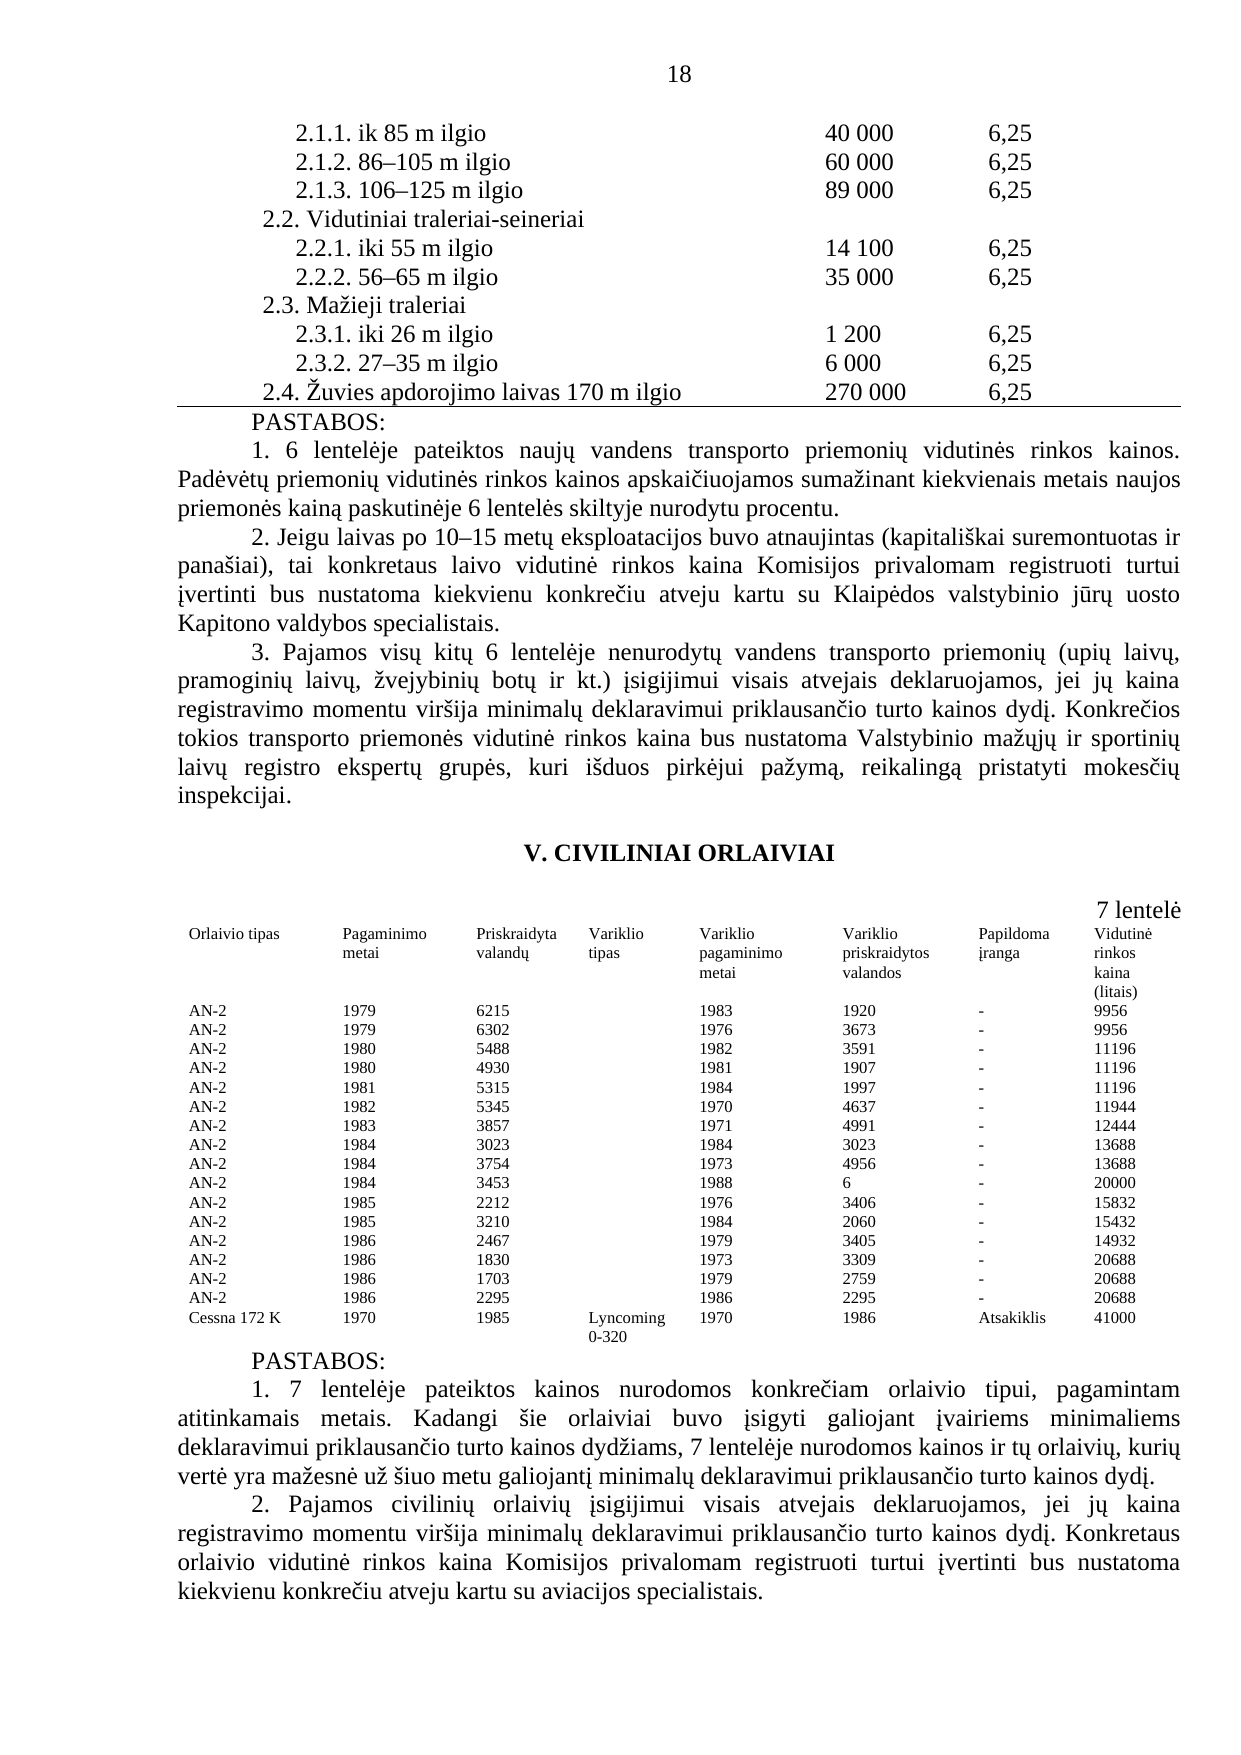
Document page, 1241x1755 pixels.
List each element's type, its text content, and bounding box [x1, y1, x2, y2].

table_cell 6,25 [977, 348, 1181, 377]
table_cell 1981 [688, 1058, 831, 1077]
table_cell [814, 204, 977, 233]
table_cell 3210 [465, 1212, 577, 1231]
text 1. 7 lentelėje pateiktos kainos nurodomos konkrečiam orlaivio tipui, pagamintam atitinkamais metais. Kadangi šie orlaiviai buvo įsigyti galiojant įvairiems minimaliems deklaravimui priklausančio turto kainos dydžiams, 7 lentelėje nurodomos kainos ir tų orlaivių, kurių vertė yra mažesnė už šiuo metu galiojantį minimalų deklaravimui priklausančio turto kainos dydį. [177, 1374, 1181, 1489]
table_cell [577, 1097, 688, 1116]
table_cell AN-2 [177, 1154, 331, 1173]
table_cell 1986 [688, 1288, 831, 1307]
table_cell 2.2.1. iki 55 m ilgio [177, 233, 813, 262]
table_cell - [967, 1173, 1083, 1192]
table_cell 1984 [331, 1154, 465, 1173]
table_cell 3023 [465, 1135, 577, 1154]
table_cell - [967, 1020, 1083, 1039]
table_cell - [967, 1039, 1083, 1058]
table_cell - [967, 1250, 1083, 1269]
table_cell 35 000 [814, 262, 977, 291]
table_cell - [967, 1058, 1083, 1077]
table_cell 3857 [465, 1116, 577, 1135]
table_cell AN-2 [177, 1173, 331, 1192]
text 3. Pajamos visų kitų 6 lentelėje nenurodytų vandens transporto priemonių (upių laivų, pramoginių laivų, žvejybinių botų ir kt.) įsigijimui visais atvejais deklaruojamos, jei jų kaina registravimo momentu viršija minimalų deklaravimui priklausančio turto kainos dydį. Konkrečios tokios transporto priemonės vidutinė rinkos kaina bus nustatoma Valstybinio mažųjų ir sportinių laivų registro ekspertų grupės, kuri išduos pirkėjui pažymą, reikalingą pristatyti mokesčių inspekcijai. [177, 637, 1181, 809]
table_cell [577, 1250, 688, 1269]
table_cell 2.1.1. ik 85 m ilgio [177, 118, 813, 147]
table_cell 2.3.2. 27–35 m ilgio [177, 348, 813, 377]
table_cell 11196 [1083, 1078, 1181, 1097]
table_cell 20688 [1083, 1250, 1181, 1269]
table_cell - [967, 1231, 1083, 1250]
table_cell 1970 [688, 1097, 831, 1116]
table_cell AN-2 [177, 1231, 331, 1250]
table_cell 89 000 [814, 176, 977, 204]
table_cell 2.1.2. 86–105 m ilgio [177, 147, 813, 176]
text PASTABOS: [177, 1346, 1181, 1374]
table_cell - [967, 1135, 1083, 1154]
table_cell 11196 [1083, 1058, 1181, 1077]
table_cell 2295 [831, 1288, 967, 1307]
table_cell Cessna 172 K [177, 1308, 331, 1346]
table_cell 9956 [1083, 1001, 1181, 1020]
table_cell [577, 1058, 688, 1077]
table_cell 6,25 [977, 176, 1181, 204]
table_cell 3754 [465, 1154, 577, 1173]
table_cell 1980 [331, 1039, 465, 1058]
table_header Priskraidyta valandų [465, 924, 577, 1001]
table_cell 6302 [465, 1020, 577, 1039]
table_cell 3673 [831, 1020, 967, 1039]
text V. CIVILINIAI ORLAIVIAI [177, 838, 1181, 867]
table_cell 1979 [688, 1269, 831, 1288]
table_cell 1979 [331, 1020, 465, 1039]
table_header Variklio tipas [577, 924, 688, 1001]
table_cell 15832 [1083, 1193, 1181, 1212]
table_header Pagaminimo metai [331, 924, 465, 1001]
table_cell 13688 [1083, 1154, 1181, 1173]
table_cell [577, 1135, 688, 1154]
table_cell 14 100 [814, 233, 977, 262]
table_header Vidutinė rinkos kaina (litais) [1083, 924, 1181, 1001]
table_cell AN-2 [177, 1212, 331, 1231]
table_cell 1973 [688, 1154, 831, 1173]
table_cell [814, 291, 977, 319]
table_cell AN-2 [177, 1250, 331, 1269]
table_cell 1988 [688, 1173, 831, 1192]
table_cell 60 000 [814, 147, 977, 176]
table_cell - [967, 1288, 1083, 1307]
table_cell 1982 [688, 1039, 831, 1058]
table_cell [577, 1001, 688, 1020]
table_cell 1 200 [814, 319, 977, 348]
table_cell 1979 [331, 1001, 465, 1020]
table_cell AN-2 [177, 1193, 331, 1212]
table_cell 3309 [831, 1250, 967, 1269]
table_cell 12444 [1083, 1116, 1181, 1135]
table_cell 1907 [831, 1058, 967, 1077]
table_cell 3023 [831, 1135, 967, 1154]
table_cell 41000 [1083, 1308, 1181, 1346]
table_cell 13688 [1083, 1135, 1181, 1154]
table_cell 270 000 [814, 377, 977, 406]
table_cell 1986 [831, 1308, 967, 1346]
table_cell 4637 [831, 1097, 967, 1116]
table_cell AN-2 [177, 1288, 331, 1307]
table_cell 1983 [331, 1116, 465, 1135]
table_cell 1986 [331, 1269, 465, 1288]
table_cell 9956 [1083, 1020, 1181, 1039]
table_cell 14932 [1083, 1231, 1181, 1250]
table_cell 1970 [688, 1308, 831, 1346]
table_cell 1976 [688, 1020, 831, 1039]
table_cell 2.3.1. iki 26 m ilgio [177, 319, 813, 348]
table_cell 20688 [1083, 1269, 1181, 1288]
table_cell - [967, 1212, 1083, 1231]
table_header Variklio pagaminimo metai [688, 924, 831, 1001]
table_cell [577, 1212, 688, 1231]
text 2. Pajamos civilinių orlaivių įsigijimui visais atvejais deklaruojamos, jei jų kaina registravimo momentu viršija minimalų deklaravimui priklausančio turto kainos dydį. Konkretaus orlaivio vidutinė rinkos kaina Komisijos privalomam registruoti turtui įvertinti bus nustatoma kiekvienu konkrečiu atveju kartu su aviacijos specialistais. [177, 1489, 1181, 1604]
table_cell 11196 [1083, 1039, 1181, 1058]
table_cell [977, 204, 1181, 233]
table_cell 6215 [465, 1001, 577, 1020]
table_cell - [967, 1154, 1083, 1173]
table_cell 1703 [465, 1269, 577, 1288]
table_cell 2.4. Žuvies apdorojimo laivas 170 m ilgio [177, 377, 813, 406]
table_cell 6,25 [977, 262, 1181, 291]
table_cell 1984 [331, 1173, 465, 1192]
table_cell 1970 [331, 1308, 465, 1346]
text 7 lentelė [177, 895, 1181, 924]
table_cell 2759 [831, 1269, 967, 1288]
table_cell [577, 1288, 688, 1307]
table_header Variklio priskraidytos valandos [831, 924, 967, 1001]
text 2. Jeigu laivas po 10–15 metų eksploatacijos buvo atnaujintas (kapitališkai suremontuotas ir panašiai), tai konkretaus laivo vidutinė rinkos kaina Komisijos privalomam registruoti turtui įvertinti bus nustatoma kiekvienu konkrečiu atveju kartu su Klaipėdos valstybinio jūrų uosto Kapitono valdybos specialistais. [177, 522, 1181, 637]
table_cell 11944 [1083, 1097, 1181, 1116]
table_cell - [967, 1269, 1083, 1288]
table_cell 2.3. Mažieji traleriai [177, 291, 813, 319]
table_cell 1986 [331, 1231, 465, 1250]
table_cell 20000 [1083, 1173, 1181, 1192]
table_cell 5488 [465, 1039, 577, 1058]
table_cell 2467 [465, 1231, 577, 1250]
table_cell [577, 1078, 688, 1097]
table_cell 3453 [465, 1173, 577, 1192]
table_cell 6,25 [977, 147, 1181, 176]
table_cell 6,25 [977, 118, 1181, 147]
table_cell 3405 [831, 1231, 967, 1250]
table_cell [577, 1231, 688, 1250]
table_cell 1981 [331, 1078, 465, 1097]
table_cell [577, 1116, 688, 1135]
table_cell 1984 [688, 1135, 831, 1154]
table_cell - [967, 1097, 1083, 1116]
table_cell 1986 [331, 1288, 465, 1307]
table_cell [577, 1193, 688, 1212]
table_cell [577, 1020, 688, 1039]
table_cell AN-2 [177, 1020, 331, 1039]
table_cell AN-2 [177, 1116, 331, 1135]
text 1. 6 lentelėje pateiktos naujų vandens transporto priemonių vidutinės rinkos kainos. Padėvėtų priemonių vidutinės rinkos kainos apskaičiuojamos sumažinant kiekvienais metais naujos priemonės kainą paskutinėje 6 lentelės skiltyje nurodytu procentu. [177, 435, 1181, 522]
table_cell 2212 [465, 1193, 577, 1212]
table_cell 4930 [465, 1058, 577, 1077]
table_cell AN-2 [177, 1039, 331, 1058]
table_cell 1984 [688, 1212, 831, 1231]
table_cell 2060 [831, 1212, 967, 1231]
table_cell AN-2 [177, 1135, 331, 1154]
table_cell 3406 [831, 1193, 967, 1212]
table_cell 6,25 [977, 377, 1181, 406]
table_cell [577, 1039, 688, 1058]
table_cell 1979 [688, 1231, 831, 1250]
table_cell - [967, 1078, 1083, 1097]
table_cell 1971 [688, 1116, 831, 1135]
table_cell 1997 [831, 1078, 967, 1097]
table_cell AN-2 [177, 1058, 331, 1077]
table_cell 2.2.2. 56–65 m ilgio [177, 262, 813, 291]
table_cell 2295 [465, 1288, 577, 1307]
table_cell [577, 1154, 688, 1173]
table_cell 5315 [465, 1078, 577, 1097]
table_cell [977, 291, 1181, 319]
table_cell 1985 [331, 1212, 465, 1231]
table_cell 1983 [688, 1001, 831, 1020]
table_cell - [967, 1116, 1083, 1135]
table_cell 6 [831, 1173, 967, 1192]
table_cell 1985 [331, 1193, 465, 1212]
table_cell 1830 [465, 1250, 577, 1269]
table_cell 1920 [831, 1001, 967, 1020]
table_cell 1984 [688, 1078, 831, 1097]
table_cell 6,25 [977, 233, 1181, 262]
table_cell [577, 1269, 688, 1288]
table_cell Lyncoming 0-320 [577, 1308, 688, 1346]
table_cell 6 000 [814, 348, 977, 377]
table_cell 5345 [465, 1097, 577, 1116]
table_header Papildoma įranga [967, 924, 1083, 1001]
text PASTABOS: [177, 407, 1181, 435]
table_cell 2.2. Vidutiniai traleriai-seineriai [177, 204, 813, 233]
table_cell Atsakiklis [967, 1308, 1083, 1346]
table_cell AN-2 [177, 1001, 331, 1020]
table_cell 2.1.3. 106–125 m ilgio [177, 176, 813, 204]
table_cell AN-2 [177, 1269, 331, 1288]
table_cell 1984 [331, 1135, 465, 1154]
table_cell 1985 [465, 1308, 577, 1346]
table_cell 3591 [831, 1039, 967, 1058]
table_cell [577, 1173, 688, 1192]
table_cell 15432 [1083, 1212, 1181, 1231]
table_cell AN-2 [177, 1097, 331, 1116]
table_cell 1982 [331, 1097, 465, 1116]
table_cell AN-2 [177, 1078, 331, 1097]
table_cell 1976 [688, 1193, 831, 1212]
table_cell 40 000 [814, 118, 977, 147]
table_cell 6,25 [977, 319, 1181, 348]
table_cell 20688 [1083, 1288, 1181, 1307]
table_cell 1986 [331, 1250, 465, 1269]
table_cell 1973 [688, 1250, 831, 1269]
table_cell - [967, 1001, 1083, 1020]
table_cell 1980 [331, 1058, 465, 1077]
table_cell - [967, 1193, 1083, 1212]
table_cell 4991 [831, 1116, 967, 1135]
table_header Orlaivio tipas [177, 924, 331, 1001]
table_cell 4956 [831, 1154, 967, 1173]
